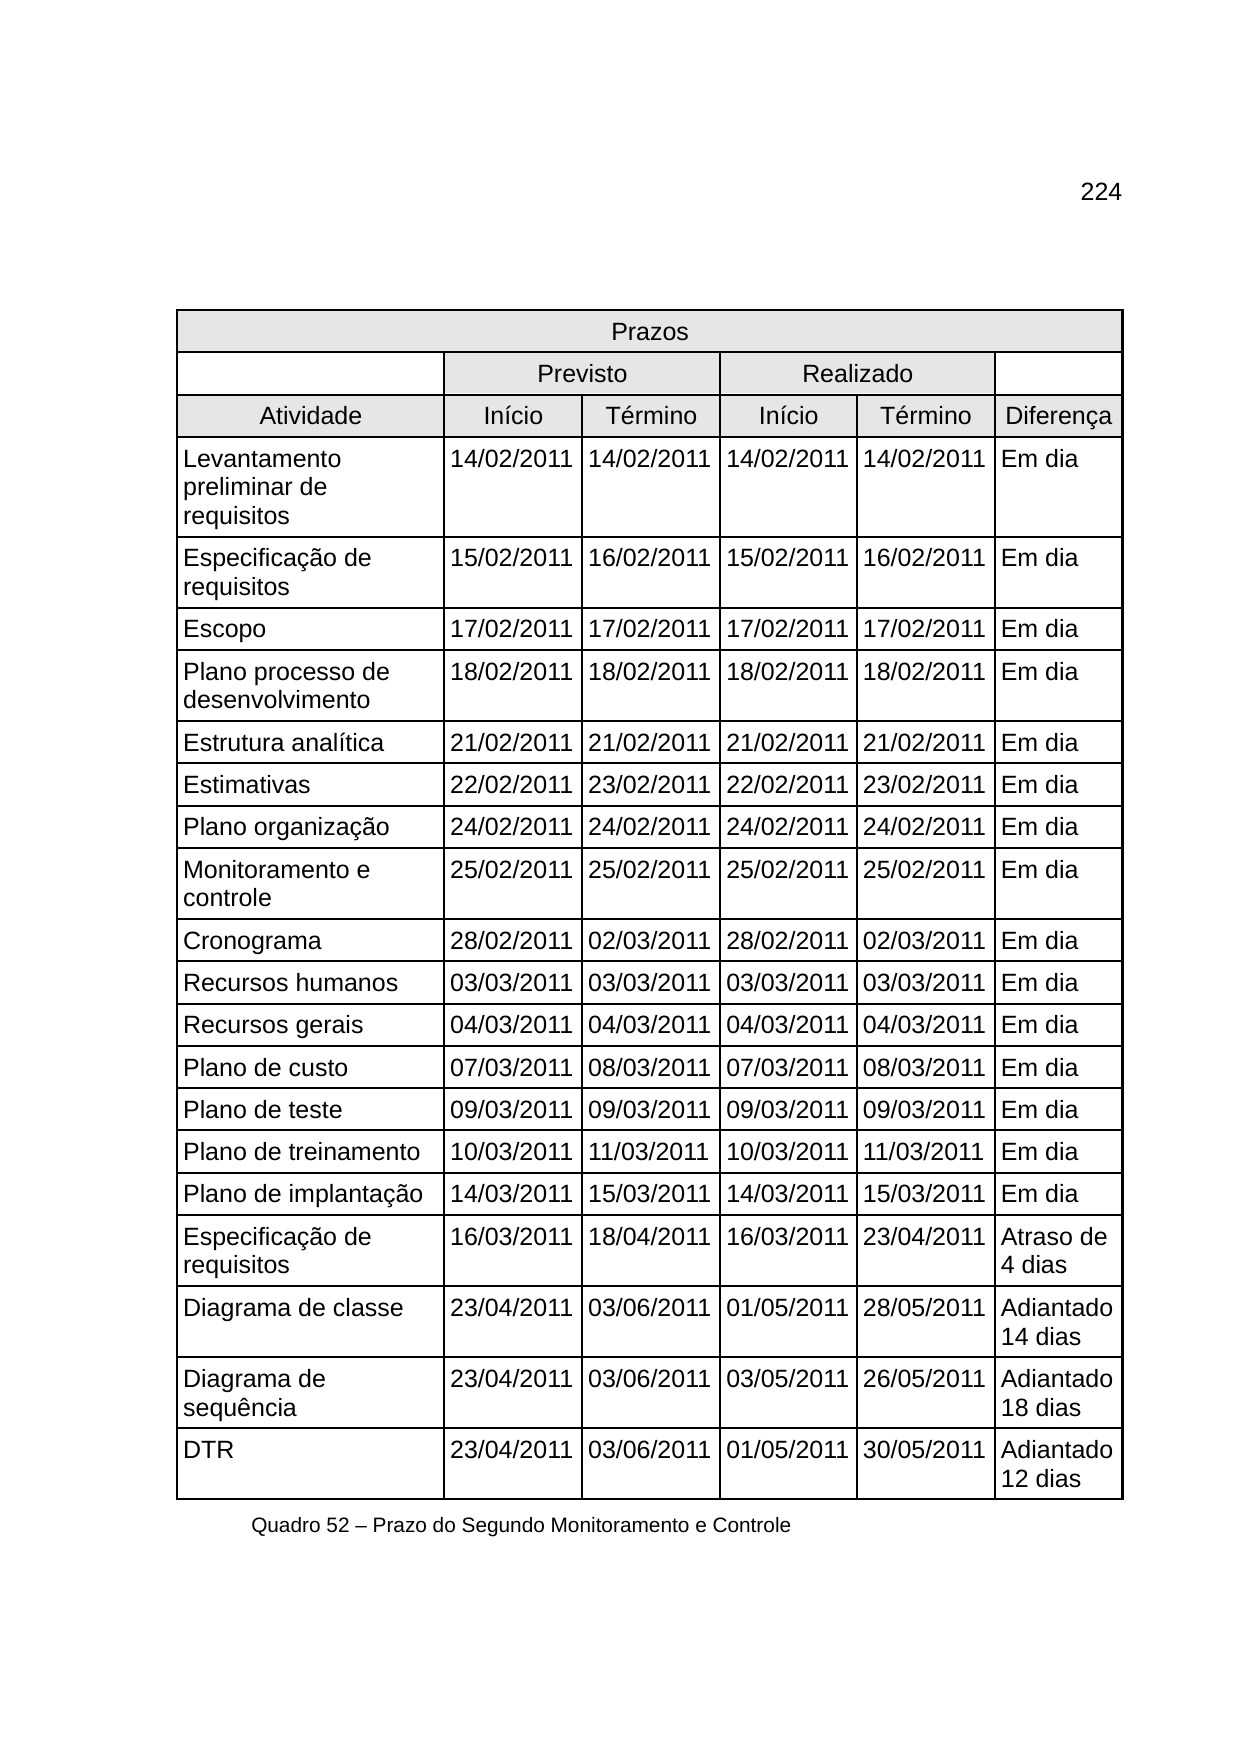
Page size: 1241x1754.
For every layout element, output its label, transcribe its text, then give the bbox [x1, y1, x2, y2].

table_cell 03/06/2011 [583, 1287, 719, 1356]
table_cell 28/05/2011 [858, 1287, 994, 1356]
table_cell Em dia [996, 1089, 1121, 1129]
table_cell 17/02/2011 [445, 609, 581, 649]
table_cell Plano organização [178, 807, 443, 847]
table_cell 28/02/2011 [721, 920, 856, 960]
table_cell 02/03/2011 [858, 920, 994, 960]
table_cell Plano processo de desenvolvimento [178, 651, 443, 720]
table_cell Estrutura analítica [178, 722, 443, 762]
table_cell 23/04/2011 [858, 1216, 994, 1285]
table_cell 24/02/2011 [583, 807, 719, 847]
table_cell Atividade [178, 396, 443, 436]
table_cell 03/06/2011 [583, 1429, 719, 1498]
table_cell Em dia [996, 722, 1121, 762]
table_cell Plano de custo [178, 1047, 443, 1087]
table_cell Estimativas [178, 764, 443, 804]
table_cell 18/02/2011 [445, 651, 581, 720]
table_cell Em dia [996, 920, 1121, 960]
table_cell 18/02/2011 [583, 651, 719, 720]
table_cell Em dia [996, 609, 1121, 649]
table_cell 14/02/2011 [445, 438, 581, 536]
table_cell Início [721, 396, 856, 436]
table_cell Realizado [721, 353, 994, 393]
table_cell 24/02/2011 [445, 807, 581, 847]
table_cell 23/02/2011 [858, 764, 994, 804]
table_cell 18/04/2011 [583, 1216, 719, 1285]
table_cell [996, 353, 1121, 393]
table_cell 23/04/2011 [445, 1358, 581, 1427]
table_cell 28/02/2011 [445, 920, 581, 960]
table_cell 25/02/2011 [583, 849, 719, 918]
table_cell [178, 353, 443, 393]
table_cell 03/05/2011 [721, 1358, 856, 1427]
table_cell 09/03/2011 [721, 1089, 856, 1129]
table_cell 01/05/2011 [721, 1429, 856, 1498]
table_cell 02/03/2011 [583, 920, 719, 960]
table_cell 09/03/2011 [445, 1089, 581, 1129]
table_cell Previsto [445, 353, 719, 393]
table_cell Plano de teste [178, 1089, 443, 1129]
table_cell 11/03/2011 [583, 1131, 719, 1172]
table_cell 18/02/2011 [721, 651, 856, 720]
table_cell Diagrama de classe [178, 1287, 443, 1356]
table_cell 21/02/2011 [445, 722, 581, 762]
table_cell Em dia [996, 849, 1121, 918]
table_cell Plano de treinamento [178, 1131, 443, 1172]
table_cell Em dia [996, 1005, 1121, 1045]
table_cell 10/03/2011 [445, 1131, 581, 1172]
table_cell Plano de implantação [178, 1174, 443, 1214]
table_cell 15/02/2011 [721, 538, 856, 607]
table_cell 23/02/2011 [583, 764, 719, 804]
table_cell 25/02/2011 [445, 849, 581, 918]
table_cell 07/03/2011 [721, 1047, 856, 1087]
table_cell 14/03/2011 [721, 1174, 856, 1214]
table_cell Especificação de requisitos [178, 538, 443, 607]
table_cell Em dia [996, 438, 1121, 536]
table_cell Em dia [996, 651, 1121, 720]
table_cell 14/03/2011 [445, 1174, 581, 1214]
table_cell Em dia [996, 764, 1121, 804]
table_cell 08/03/2011 [858, 1047, 994, 1087]
table_cell Término [858, 396, 994, 436]
table_cell Diagrama de sequência [178, 1358, 443, 1427]
table_cell 11/03/2011 [858, 1131, 994, 1172]
table_cell 16/02/2011 [583, 538, 719, 607]
table_cell Especificação de requisitos [178, 1216, 443, 1285]
table_header Prazos [178, 311, 1121, 351]
table_cell 23/04/2011 [445, 1287, 581, 1356]
table_cell 23/04/2011 [445, 1429, 581, 1498]
table_cell 17/02/2011 [858, 609, 994, 649]
table_cell 26/05/2011 [858, 1358, 994, 1427]
text Quadro 52 – Prazo do Segundo Monitoramento e Controle [177, 1513, 1122, 1537]
table_cell 14/02/2011 [583, 438, 719, 536]
table_cell Em dia [996, 962, 1121, 1002]
table_cell Em dia [996, 807, 1121, 847]
table_cell Início [445, 396, 581, 436]
table_cell Término [583, 396, 719, 436]
table_cell Recursos gerais [178, 1005, 443, 1045]
table_cell Adiantado 12 dias [996, 1429, 1121, 1498]
table_cell 17/02/2011 [721, 609, 856, 649]
table_cell 18/02/2011 [858, 651, 994, 720]
table_cell 21/02/2011 [583, 722, 719, 762]
table_cell Monitoramento e controle [178, 849, 443, 918]
table_cell 25/02/2011 [858, 849, 994, 918]
table_cell DTR [178, 1429, 443, 1498]
table_cell Adiantado 14 dias [996, 1287, 1121, 1356]
table_cell 01/05/2011 [721, 1287, 856, 1356]
table_cell 03/03/2011 [721, 962, 856, 1002]
table_cell 04/03/2011 [583, 1005, 719, 1045]
table_cell 21/02/2011 [858, 722, 994, 762]
table_cell 09/03/2011 [583, 1089, 719, 1129]
table_cell 09/03/2011 [858, 1089, 994, 1129]
table_cell 25/02/2011 [721, 849, 856, 918]
table_cell 03/03/2011 [858, 962, 994, 1002]
table_cell 07/03/2011 [445, 1047, 581, 1087]
table_cell Adiantado 18 dias [996, 1358, 1121, 1427]
table_cell Atraso de 4 dias [996, 1216, 1121, 1285]
table_cell 03/03/2011 [583, 962, 719, 1002]
table_cell Levantamento preliminar de requisitos [178, 438, 443, 536]
table_cell Em dia [996, 1131, 1121, 1172]
table_cell 04/03/2011 [721, 1005, 856, 1045]
table_cell 10/03/2011 [721, 1131, 856, 1172]
table_cell 22/02/2011 [721, 764, 856, 804]
table_cell 15/03/2011 [583, 1174, 719, 1214]
table_cell 24/02/2011 [721, 807, 856, 847]
table_cell 22/02/2011 [445, 764, 581, 804]
table_cell 04/03/2011 [858, 1005, 994, 1045]
table_cell 14/02/2011 [721, 438, 856, 536]
table_cell 08/03/2011 [583, 1047, 719, 1087]
table_cell 30/05/2011 [858, 1429, 994, 1498]
table_cell 15/03/2011 [858, 1174, 994, 1214]
table_cell Recursos humanos [178, 962, 443, 1002]
table_cell 17/02/2011 [583, 609, 719, 649]
table_cell 21/02/2011 [721, 722, 856, 762]
table_cell 16/03/2011 [445, 1216, 581, 1285]
table_cell 03/03/2011 [445, 962, 581, 1002]
table_cell 03/06/2011 [583, 1358, 719, 1427]
table_cell Em dia [996, 1174, 1121, 1214]
table_cell 16/03/2011 [721, 1216, 856, 1285]
table_cell Cronograma [178, 920, 443, 960]
table_cell Diferença [996, 396, 1121, 436]
table_cell 24/02/2011 [858, 807, 994, 847]
table_cell Em dia [996, 1047, 1121, 1087]
table_cell 14/02/2011 [858, 438, 994, 536]
table_cell 16/02/2011 [858, 538, 994, 607]
table_cell 04/03/2011 [445, 1005, 581, 1045]
table_cell Em dia [996, 538, 1121, 607]
table_cell 15/02/2011 [445, 538, 581, 607]
table_cell Escopo [178, 609, 443, 649]
